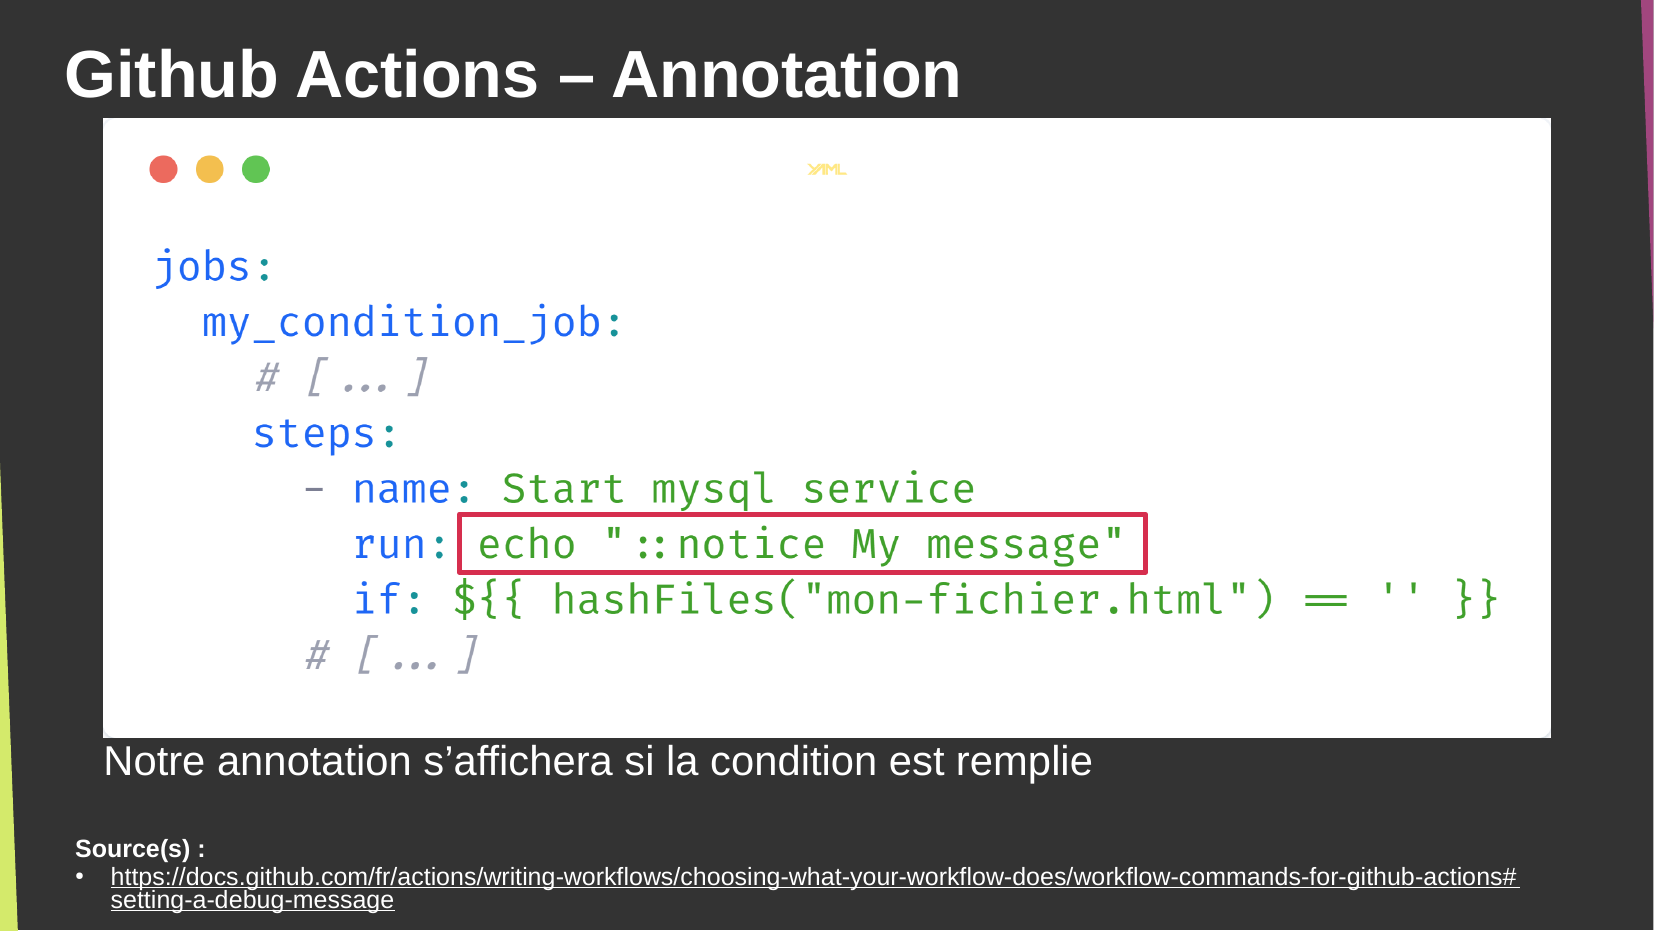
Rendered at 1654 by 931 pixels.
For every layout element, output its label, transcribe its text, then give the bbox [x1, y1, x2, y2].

text_box 0 [1640, 0, 1654, 342]
picture [103, 118, 1551, 738]
text_box Source(s) : https://docs.github.com/fr/actions/writing-workflows/choosing-what-your-workflow-does/workflow-commands-for-github-actions#setting-a-debug-message [60, 789, 1546, 899]
text_box Notre annotation s’affichera si la condition est remplie [88, 730, 1223, 789]
text_box [0, 463, 18, 931]
title Github Actions – Annotation [64, 37, 1577, 119]
